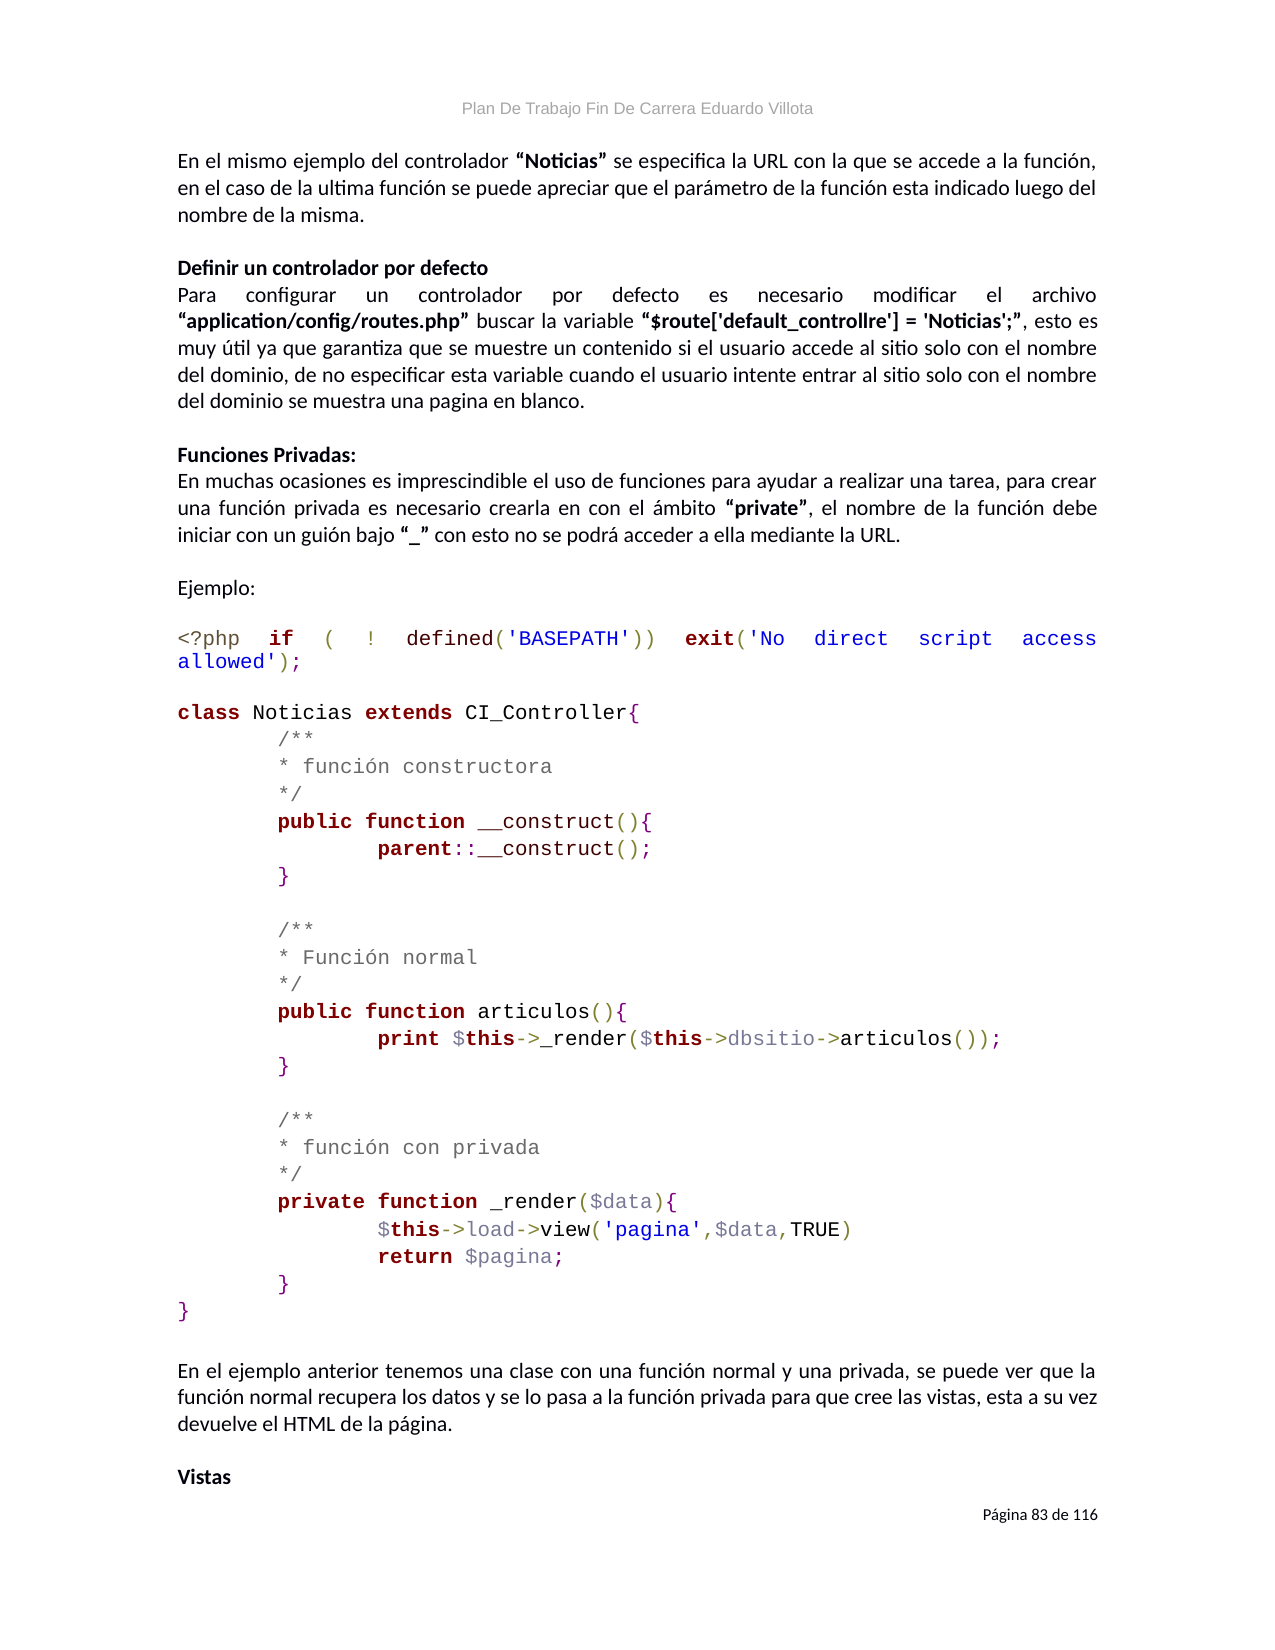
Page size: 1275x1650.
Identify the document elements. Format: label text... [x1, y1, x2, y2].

text <?php if ( ! defined('BASEPATH')) exit('No direct script access allowed'); [177, 628, 1098, 675]
text public function __construct(){ [177, 811, 1098, 834]
text } [177, 1273, 1098, 1297]
text /** [177, 729, 1098, 753]
text En muchas ocasiones es imprescindible el uso de funciones para ayudar a realizar una tarea, para crear una función privada es necesario crearla en con el ámbito “private”, el nombre de la función debe iniciar con un guión bajo “_” con esto no se podrá acceder a ella mediante la URL. [177, 468, 1098, 548]
text } [177, 865, 1098, 889]
text Definir un controlador por defecto [177, 254, 1098, 281]
text private function _render($data){ [177, 1191, 1098, 1215]
text class Noticias extends CI_Controller{ [177, 702, 1098, 726]
text En el ejemplo anterior tenemos una clase con una función normal y una privada, se puede ver que la función normal recupera los datos y se lo pasa a la función privada para que cree las vistas, esta a su vez devuelve el HTML de la página. [177, 1357, 1098, 1437]
text /** [177, 1110, 1098, 1133]
text * función con privada [177, 1137, 1098, 1161]
text */ [177, 784, 1098, 807]
text parent::__construct(); [177, 838, 1098, 862]
text public function articulos(){ [177, 1001, 1098, 1025]
text */ [177, 974, 1098, 998]
text Ejemplo: [177, 574, 1098, 601]
text Funciones Privadas: [177, 441, 1098, 468]
text $this->load->view('pagina',$data,TRUE) [177, 1219, 1098, 1242]
text En el mismo ejemplo del controlador “Noticias” se especifica la URL con la que se accede a la función, en el caso de la ultima función se puede apreciar que el parámetro de la función esta indicado luego del nombre de la misma. [177, 148, 1098, 228]
text * función constructora [177, 756, 1098, 780]
text Vistas [177, 1463, 1098, 1490]
text } [177, 1056, 1098, 1079]
text */ [177, 1164, 1098, 1188]
text Para configurar un controlador por defecto es necesario modificar el archivo “application/config/routes.php” buscar la variable “$route['default_controllre'] = 'Noticias';”, esto es muy útil ya que garantiza que se muestre un contenido si el usuario accede al sitio solo con el nombre del dominio, de no especificar esta variable cuando el usuario intente entrar al sitio solo con el nombre del dominio se muestra una pagina en blanco. [177, 281, 1098, 414]
text return $pagina; [177, 1246, 1098, 1269]
text } [177, 1300, 1098, 1324]
text /** [177, 919, 1098, 943]
text print $this->_render($this->dbsitio->articulos()); [177, 1028, 1098, 1052]
text * Función normal [177, 947, 1098, 970]
